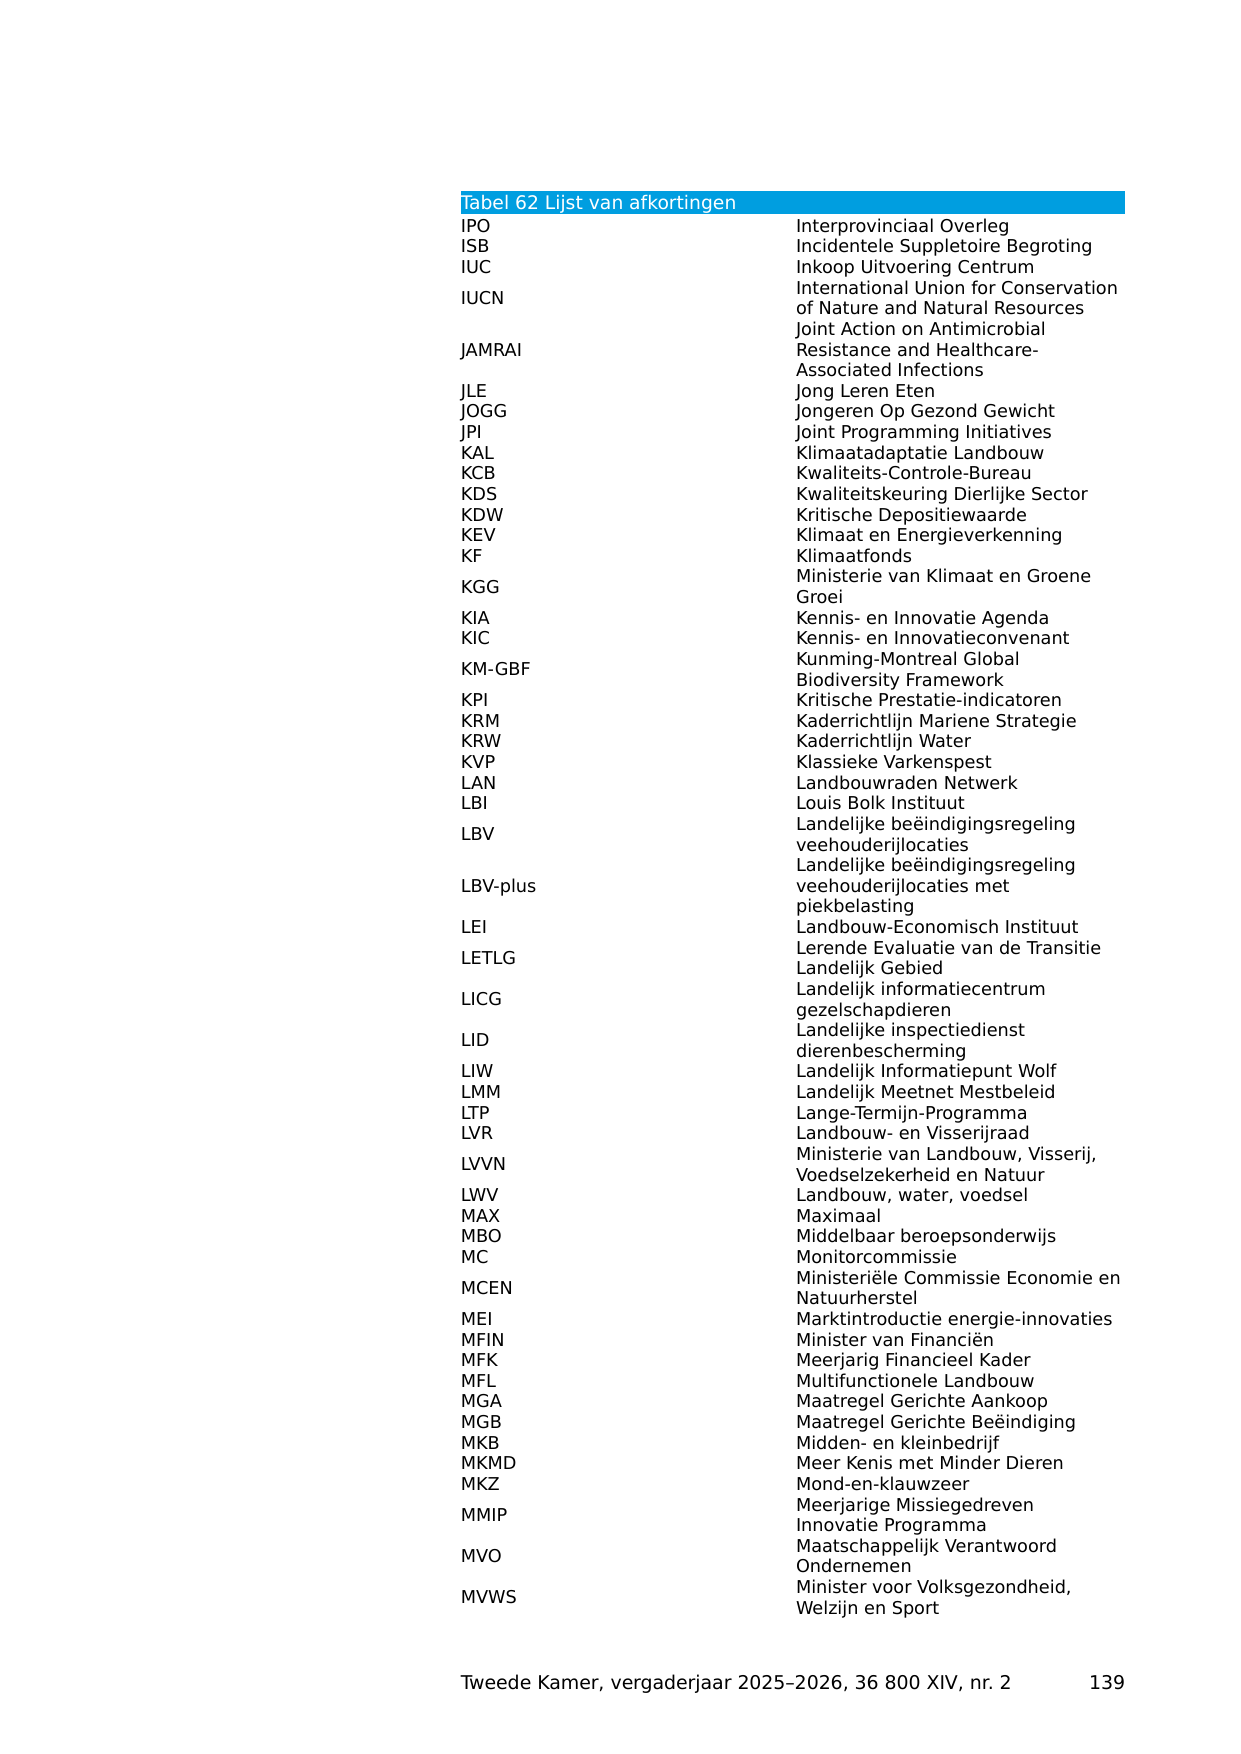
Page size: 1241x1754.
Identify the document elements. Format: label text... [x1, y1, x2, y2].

table_cell KIC [461, 628, 793, 649]
table_cell International Union for Conservation of Nature and Natural Resources [793, 278, 1125, 319]
table_cell MMIP [461, 1495, 793, 1536]
table_cell Louis Bolk Instituut [793, 793, 1125, 814]
table_cell Landelijke beëindigingsregeling veehouderijlocaties [793, 814, 1125, 855]
table_cell Kwaliteitskeuring Dierlijke Sector [793, 484, 1125, 504]
table_cell Midden- en kleinbedrijf [793, 1433, 1125, 1453]
table_cell MFL [461, 1371, 793, 1391]
table_cell Incidentele Suppletoire Begroting [793, 236, 1125, 257]
table_cell Landelijke inspectiedienst dierenbescherming [793, 1020, 1125, 1061]
table_cell LWV [461, 1185, 793, 1206]
table_cell KRW [461, 731, 793, 752]
table_cell Maatregel Gerichte Beëindiging [793, 1412, 1125, 1433]
table_cell Landbouw-Economisch Instituut [793, 917, 1125, 938]
table_cell Minister van Financiën [793, 1330, 1125, 1350]
table_cell Joint Action on Antimicrobial Resistance and Healthcare-Associated Infections [793, 319, 1125, 381]
table_cell LETLG [461, 938, 793, 979]
table_cell MBO [461, 1226, 793, 1247]
table_cell MCEN [461, 1268, 793, 1309]
table_cell KDS [461, 484, 793, 504]
table_cell MAX [461, 1206, 793, 1226]
table_cell Klimaatadaptatie Landbouw [793, 443, 1125, 463]
table_cell KRM [461, 711, 793, 731]
table_cell LEI [461, 917, 793, 938]
table_cell Multifunctionele Landbouw [793, 1371, 1125, 1391]
table_cell LBI [461, 793, 793, 814]
table_cell Jongeren Op Gezond Gewicht [793, 401, 1125, 422]
table_cell LBV-plus [461, 855, 793, 917]
table_cell Meerjarig Financieel Kader [793, 1350, 1125, 1371]
table_cell JLE [461, 381, 793, 401]
table_cell MFIN [461, 1330, 793, 1350]
table_cell Inkoop Uitvoering Centrum [793, 257, 1125, 278]
table_cell MFK [461, 1350, 793, 1371]
table_cell Landelijk informatiecentrum gezelschapdieren [793, 979, 1125, 1020]
table_cell Joint Programming Initiatives [793, 422, 1125, 443]
table_cell Kennis- en Innovatie Agenda [793, 608, 1125, 628]
table_cell IUCN [461, 278, 793, 319]
table_cell Klassieke Varkenspest [793, 752, 1125, 773]
table_cell Kritische Depositiewaarde [793, 505, 1125, 525]
table_cell Landelijk Informatiepunt Wolf [793, 1061, 1125, 1082]
table_cell Landbouwraden Netwerk [793, 773, 1125, 793]
table_cell Lange-Termijn-Programma [793, 1103, 1125, 1123]
table_cell Interprovinciaal Overleg [793, 216, 1125, 236]
table_cell MKMD [461, 1453, 793, 1474]
table_cell Maximaal [793, 1206, 1125, 1226]
table_cell KEV [461, 525, 793, 546]
table_cell KPI [461, 690, 793, 711]
table_cell LBV [461, 814, 793, 855]
table_cell IUC [461, 257, 793, 278]
table_cell Ministerie van Klimaat en Groene Groei [793, 566, 1125, 608]
table_cell Landelijk Meetnet Mestbeleid [793, 1082, 1125, 1103]
table_cell MC [461, 1247, 793, 1268]
table_cell Mond-en-klauwzeer [793, 1474, 1125, 1494]
table_cell MVWS [461, 1577, 793, 1618]
table_cell JPI [461, 422, 793, 443]
table_cell Marktintroductie energie-innovaties [793, 1309, 1125, 1329]
table_cell Kunming-Montreal Global Biodiversity Framework [793, 649, 1125, 690]
table_cell Kritische Prestatie-indicatoren [793, 690, 1125, 711]
table_cell Kennis- en Innovatieconvenant [793, 628, 1125, 649]
table_cell Maatregel Gerichte Aankoop [793, 1391, 1125, 1412]
table_cell Meerjarige Missiegedreven Innovatie Programma [793, 1495, 1125, 1536]
table_cell Ministeriële Commissie Economie en Natuurherstel [793, 1268, 1125, 1309]
table_cell Kwaliteits-Controle-Bureau [793, 463, 1125, 484]
table_cell KCB [461, 463, 793, 484]
table_cell LVVN [461, 1144, 793, 1185]
table_cell Monitorcommissie [793, 1247, 1125, 1268]
table_cell MKB [461, 1433, 793, 1453]
table_cell Lerende Evaluatie van de Transitie Landelijk Gebied [793, 938, 1125, 979]
table_cell JOGG [461, 401, 793, 422]
table_cell Landelijke beëindigingsregeling veehouderijlocaties met piekbelasting [793, 855, 1125, 917]
table_cell JAMRAI [461, 319, 793, 381]
table_cell Klimaatfonds [793, 546, 1125, 566]
table_cell KVP [461, 752, 793, 773]
table_cell KGG [461, 566, 793, 608]
table_cell Minister voor Volksgezondheid, Welzijn en Sport [793, 1577, 1125, 1618]
table_cell LMM [461, 1082, 793, 1103]
table_cell KIA [461, 608, 793, 628]
table_cell Kaderrichtlijn Water [793, 731, 1125, 752]
table_cell KF [461, 546, 793, 566]
table_cell Meer Kenis met Minder Dieren [793, 1453, 1125, 1474]
table_cell Ministerie van Landbouw, Visserij, Voedselzekerheid en Natuur [793, 1144, 1125, 1185]
table_cell KDW [461, 505, 793, 525]
table_cell MGB [461, 1412, 793, 1433]
table_cell Landbouw, water, voedsel [793, 1185, 1125, 1206]
table_cell LID [461, 1020, 793, 1061]
table_cell Jong Leren Eten [793, 381, 1125, 401]
table_cell LICG [461, 979, 793, 1020]
table_cell MEI [461, 1309, 793, 1329]
table_cell LAN [461, 773, 793, 793]
table_cell Middelbaar beroepsonderwijs [793, 1226, 1125, 1247]
table_cell IPO [461, 216, 793, 236]
table_cell Landbouw- en Visserijraad [793, 1123, 1125, 1144]
table_cell Kaderrichtlijn Mariene Strategie [793, 711, 1125, 731]
table_cell KM-GBF [461, 649, 793, 690]
table_cell LIW [461, 1061, 793, 1082]
table_cell Klimaat en Energieverkenning [793, 525, 1125, 546]
table_cell KAL [461, 443, 793, 463]
table_cell MGA [461, 1391, 793, 1412]
table_cell MKZ [461, 1474, 793, 1494]
table_cell LVR [461, 1123, 793, 1144]
table_cell Maatschappelijk Verantwoord Ondernemen [793, 1536, 1125, 1577]
table_cell LTP [461, 1103, 793, 1123]
table_cell ISB [461, 236, 793, 257]
table_cell MVO [461, 1536, 793, 1577]
